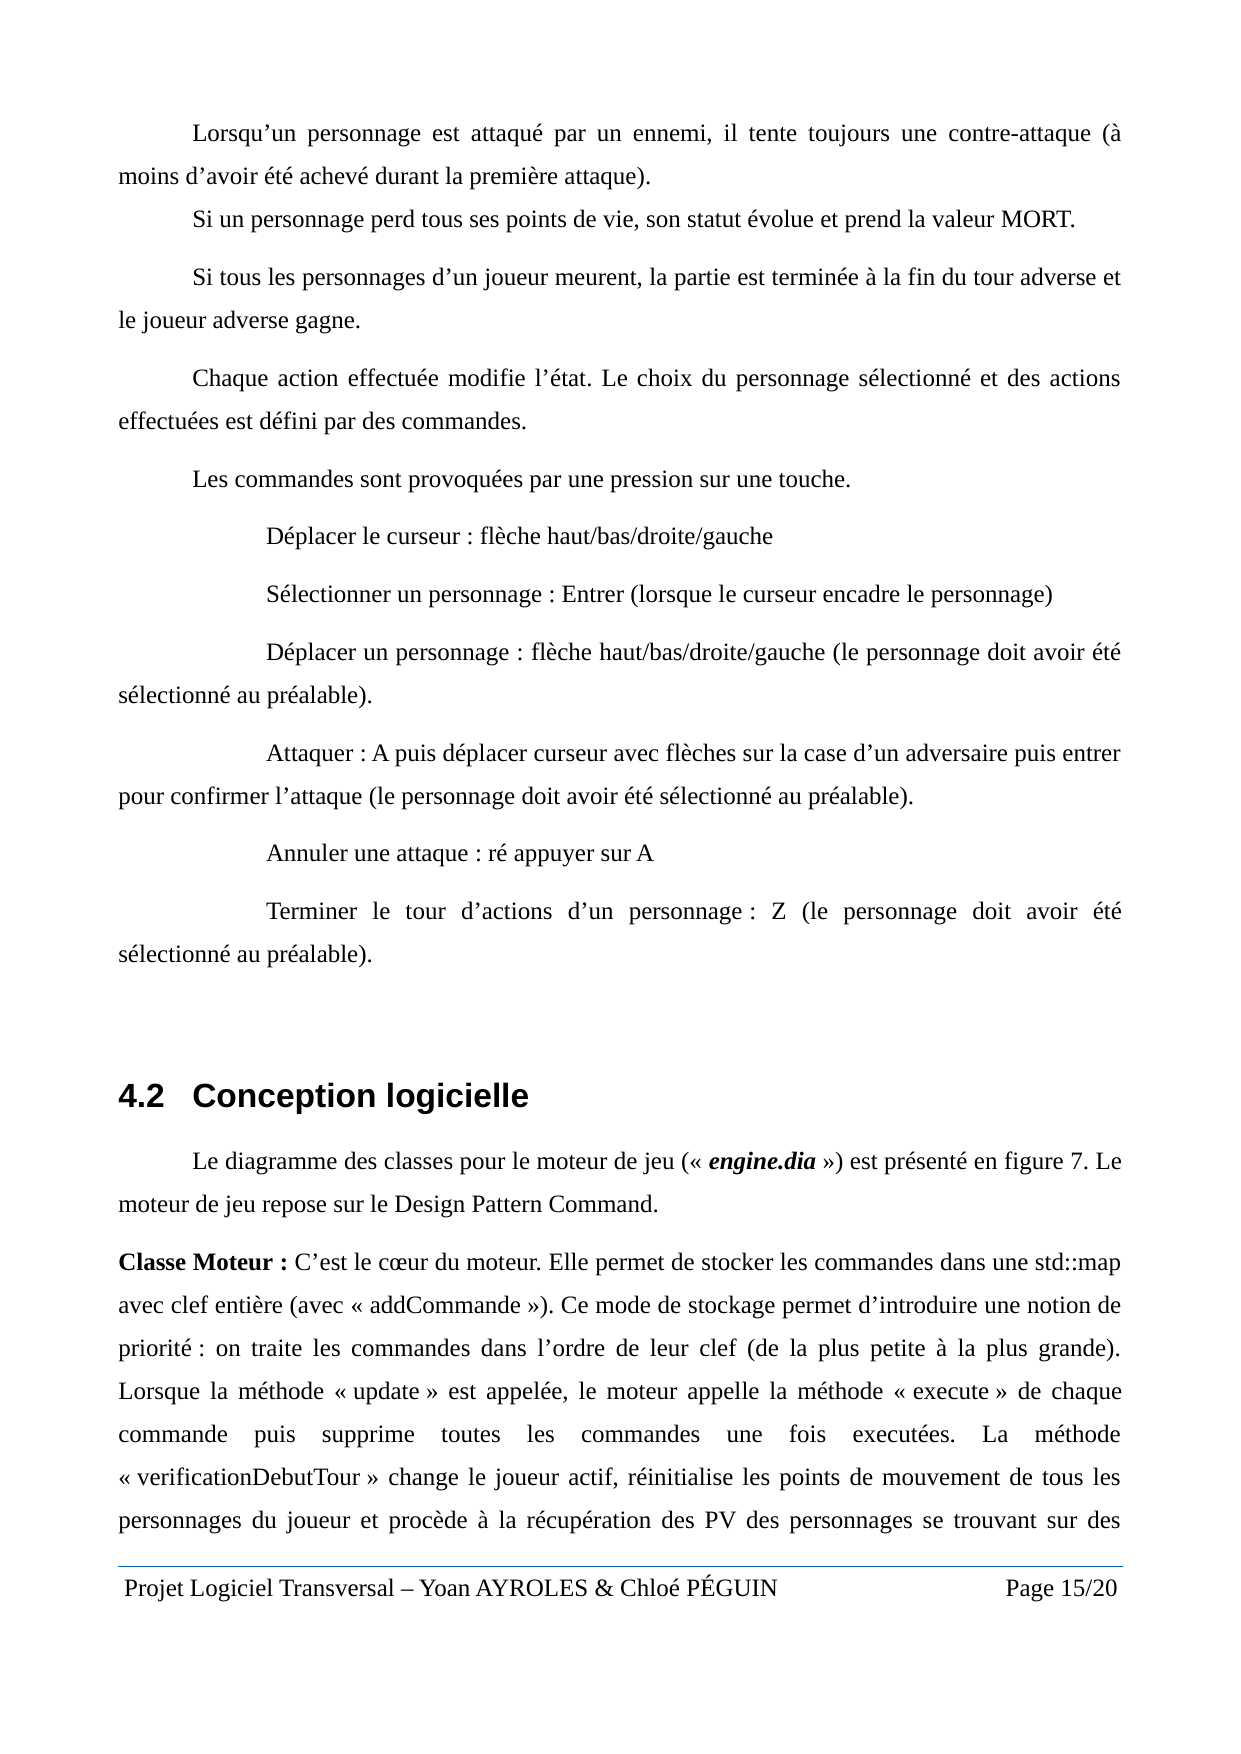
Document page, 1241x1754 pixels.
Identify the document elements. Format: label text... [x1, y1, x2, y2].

text Attaquer : A puis déplacer curseur avec flèches sur la case d’un adversaire puis entrer pour confirmer l’attaque (le personnage doit avoir été sélectionné au préalable). [118, 738, 1122, 809]
text Annuler une attaque : ré appuyer sur A [118, 838, 1122, 867]
text Sélectionner un personnage : Entrer (lorsque le curseur encadre le personnage) [118, 579, 1122, 608]
text Si tous les personnages d’un joueur meurent, la partie est terminée à la fin du tour adverse et le joueur adverse gagne. [118, 262, 1122, 334]
text Lorsqu’un personnage est attaqué par un ennemi, il tente toujours une contre-attaque (à moins d’avoir été achevé durant la première attaque). [118, 118, 1122, 190]
text Déplacer un personnage : flèche haut/bas/droite/gauche (le personnage doit avoir été sélectionné au préalable). [118, 637, 1122, 709]
text Le diagramme des classes pour le moteur de jeu (« engine.dia ») est présenté en figure 7. Le moteur de jeu repose sur le Design Pattern Command. [118, 1146, 1122, 1218]
text Chaque action effectuée modifie l’état. Le choix du personnage sélectionné et des actions effectuées est défini par des commandes. [118, 363, 1122, 435]
text Classe Moteur : C’est le cœur du moteur. Elle permet de stocker les commandes dans une std::map avec clef entière (avec « addCommande »). Ce mode de stockage permet d’introduire une notion de priorité : on traite les commandes dans l’ordre de leur clef (de la plus petite à la plus grande). Lorsque la méthode « update » est appelée, le moteur appelle la méthode « execute » de chaque commande puis supprime toutes les commandes une fois executées. La méthode « verificationDebutTour » change le joueur actif, réinitialise les points de mouvement de tous les personnages du joueur et procède à la récupération des PV des personnages se trouvant sur des [118, 1247, 1122, 1534]
subtitle Conception logicielle [118, 1076, 1122, 1114]
text Si un personnage perd tous ses points de vie, son statut évolue et prend la valeur MORT. [118, 204, 1122, 233]
text Terminer le tour d’actions d’un personnage : Z (le personnage doit avoir été sélectionné au préalable). [118, 896, 1122, 968]
text Les commandes sont provoquées par une pression sur une touche. [118, 464, 1122, 492]
text Déplacer le curseur : flèche haut/bas/droite/gauche [118, 521, 1122, 550]
